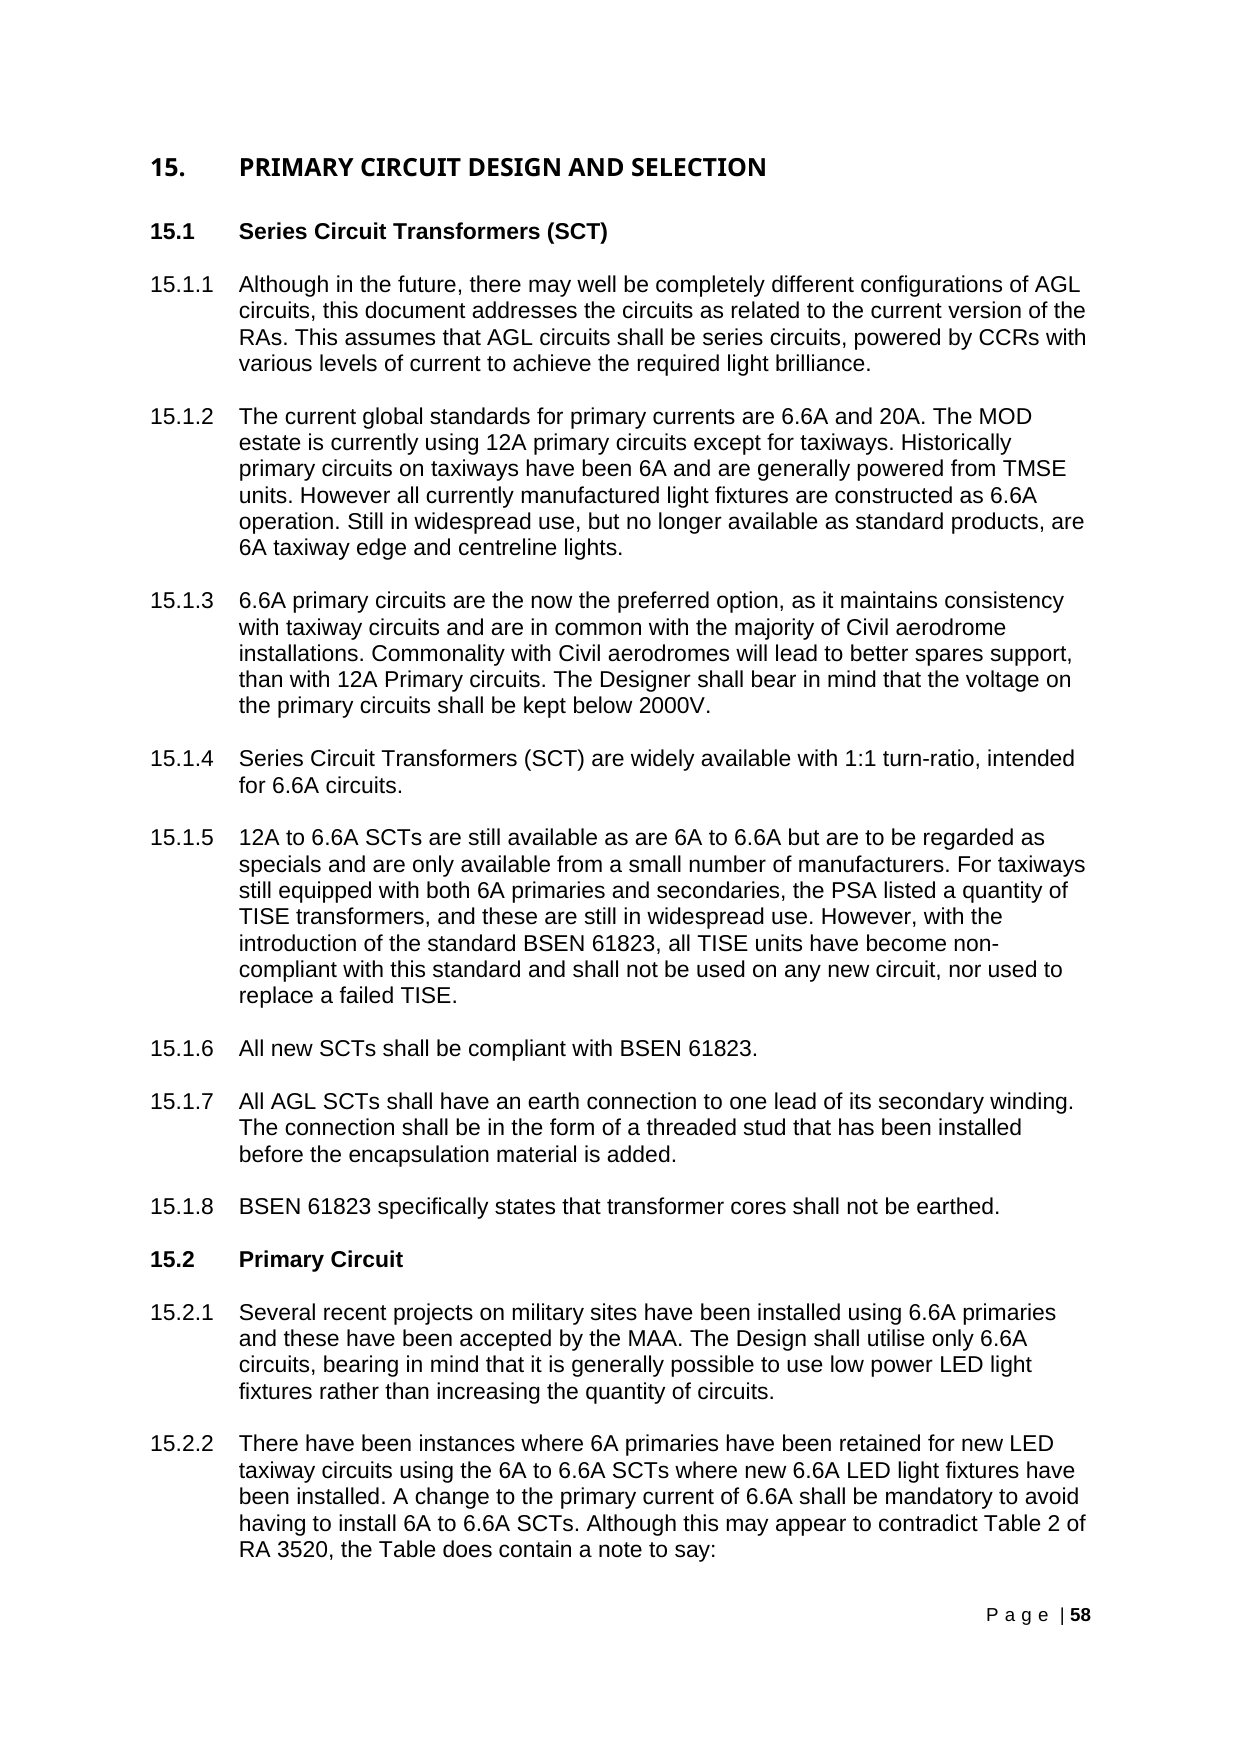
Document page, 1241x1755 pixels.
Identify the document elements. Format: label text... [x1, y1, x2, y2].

list Series Circuit Transformers (SCT) are widely available with 1:1 turn-ratio, intended for 6.6A circuits. [150, 745, 1091, 798]
list There have been instances where 6A primaries have been retained for new LED taxiway circuits using the 6A to 6.6A SCTs where new 6.6A LED light fixtures have been installed. A change to the primary current of 6.6A shall be mandatory to avoid having to install 6A to 6.6A SCTs. Although this may appear to contradict Table 2 of RA 3520, the Table does contain a note to say: [150, 1430, 1091, 1562]
list Several recent projects on military sites have been installed using 6.6A primaries and these have been accepted by the MAA. The Design shall utilise only 6.6A circuits, bearing in mind that it is generally possible to use low power LED light fixtures rather than increasing the quantity of circuits. [150, 1299, 1091, 1404]
list All new SCTs shall be compliant with BSEN 61823. [150, 1035, 1091, 1061]
list All AGL SCTs shall have an earth connection to one lead of its secondary winding. The connection shall be in the form of a threaded stud that has been installed before the encapsulation material is added. [150, 1088, 1091, 1167]
list 6.6A primary circuits are the now the preferred option, as it maintains consistency with taxiway circuits and are in common with the majority of Civil aerodrome installations. Commonality with Civil aerodromes will lead to better spares support, than with 12A Primary circuits. The Designer shall bear in mind that the voltage on the primary circuits shall be kept below 2000V. [150, 587, 1091, 719]
list Although in the future, there may well be completely different configurations of AGL circuits, this document addresses the circuits as related to the current version of the RAs. This assumes that AGL circuits shall be series circuits, powered by CCRs with various levels of current to achieve the required light brilliance. [150, 271, 1091, 376]
list The current global standards for primary currents are 6.6A and 20A. The MOD estate is currently using 12A primary circuits except for taxiways. Historically primary circuits on taxiways have been 6A and are generally powered from TMSE units. However all currently manufactured light fixtures are constructed as 6.6A operation. Still in widespread use, but no longer available as standard products, are 6A taxiway edge and centreline lights. [150, 403, 1091, 561]
subtitle Primary Circuit Design and Selection [150, 150, 1091, 184]
list 12A to 6.6A SCTs are still available as are 6A to 6.6A but are to be regarded as specials and are only available from a small number of manufacturers. For taxiways still equipped with both 6A primaries and secondaries, the PSA listed a quantity of TISE transformers, and these are still in widespread use. However, with the introduction of the standard BSEN 61823, all TISE units have become non-compliant with this standard and shall not be used on any new circuit, nor used to replace a failed TISE. [150, 824, 1091, 1009]
subtitle Primary Circuit [150, 1246, 1091, 1272]
subtitle Series Circuit Transformers (SCT) [150, 218, 1091, 244]
list BSEN 61823 specifically states that transformer cores shall not be earthed. [150, 1193, 1091, 1219]
